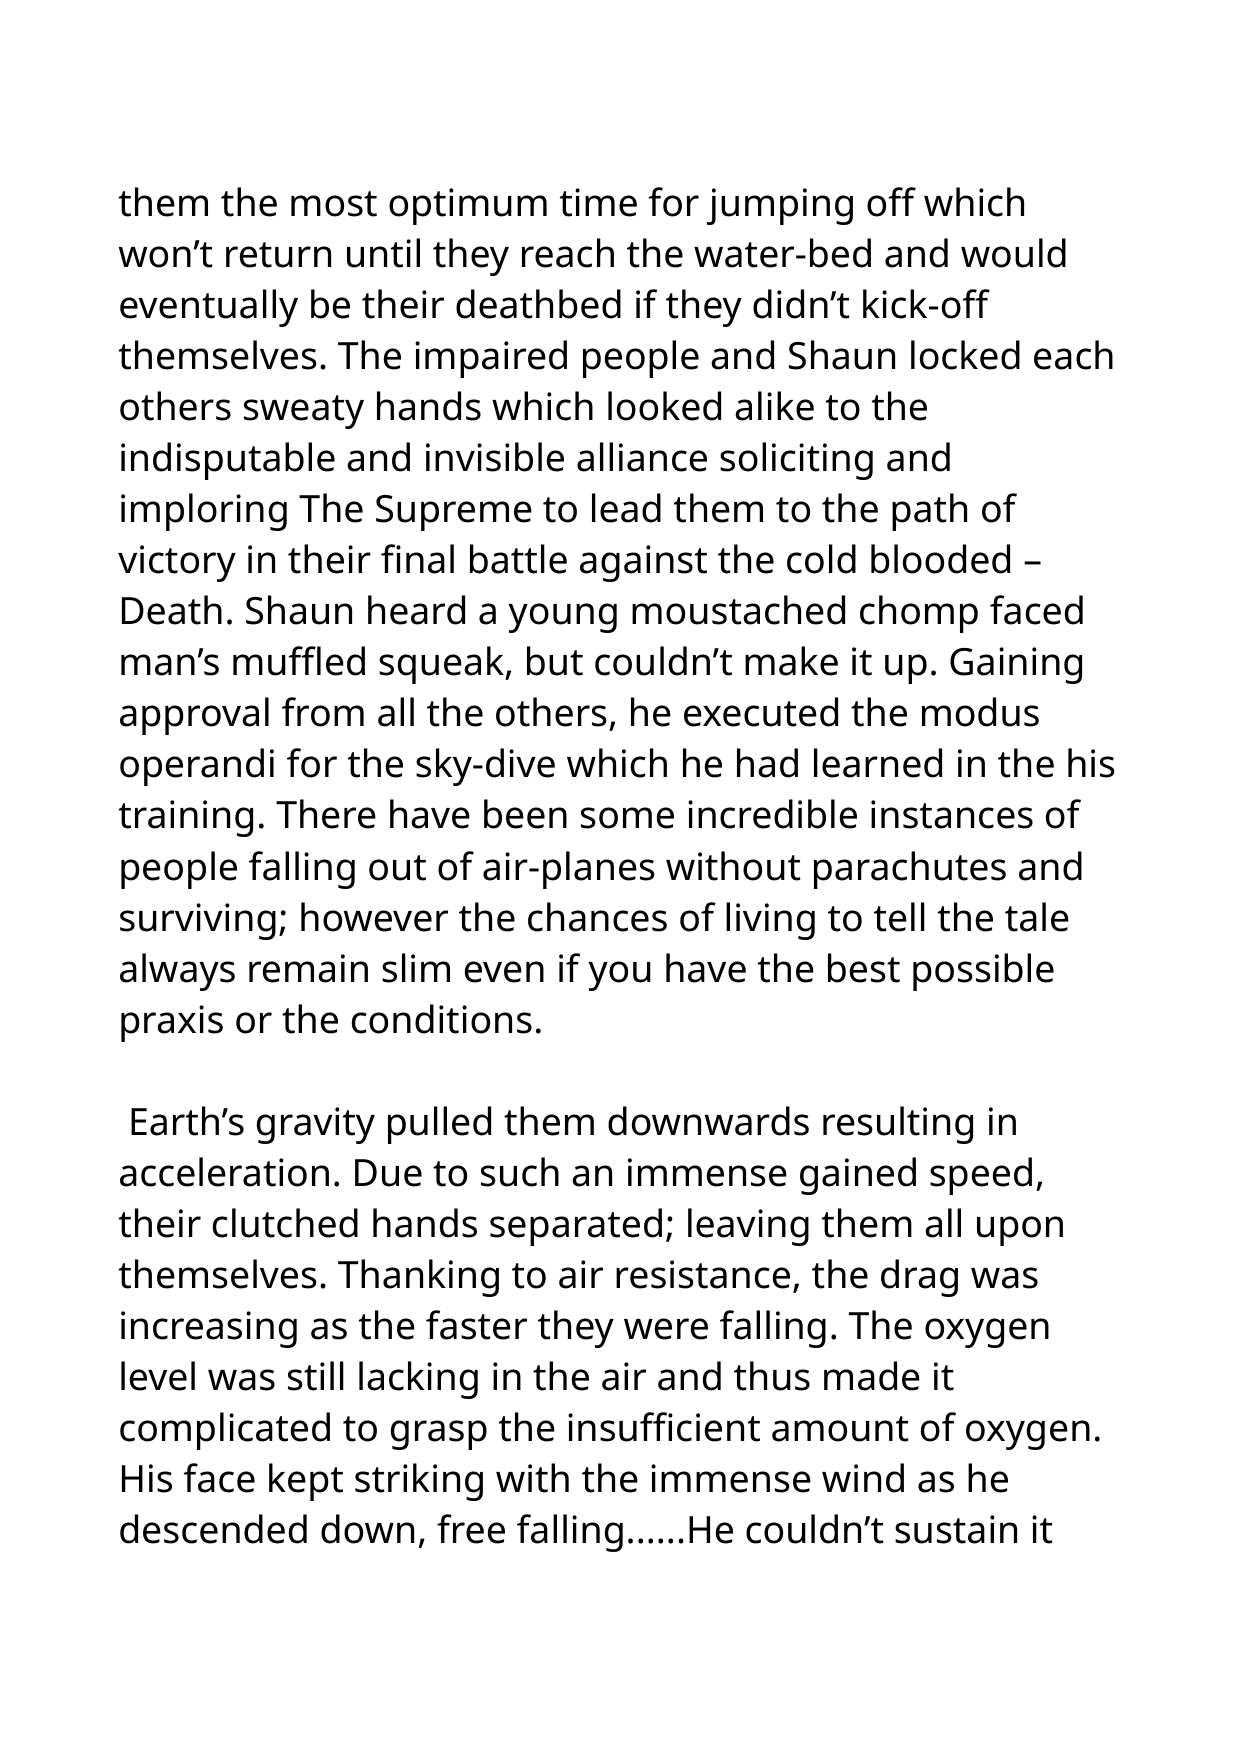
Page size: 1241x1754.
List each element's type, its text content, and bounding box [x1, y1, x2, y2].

text Earth’s gravity pulled them downwards resulting in acceleration. Due to such an immense gained speed, their clutched hands separated; leaving them all upon themselves. Thanking to air resistance, the drag was increasing as the faster they were falling. The oxygen level was still lacking in the air and thus made it complicated to grasp the insufficient amount of oxygen. His face kept striking with the immense wind as he descended down, free falling......He couldn’t sustain it [118, 1095, 1122, 1554]
text them the most optimum time for jumping off which won’t return until they reach the water-bed and would eventually be their deathbed if they didn’t kick-off themselves. The impaired people and Shaun locked each others sweaty hands which looked alike to the indisputable and invisible alliance soliciting and imploring The Supreme to lead them to the path of victory in their final battle against the cold blooded – Death. Shaun heard a young moustached chomp faced man’s muffled squeak, but couldn’t make it up. Gaining approval from all the others, he executed the modus operandi for the sky-dive which he had learned in the his training. There have been some incredible instances of people falling out of air-planes without parachutes and surviving; however the chances of living to tell the tale always remain slim even if you have the best possible praxis or the conditions. [118, 176, 1122, 1044]
